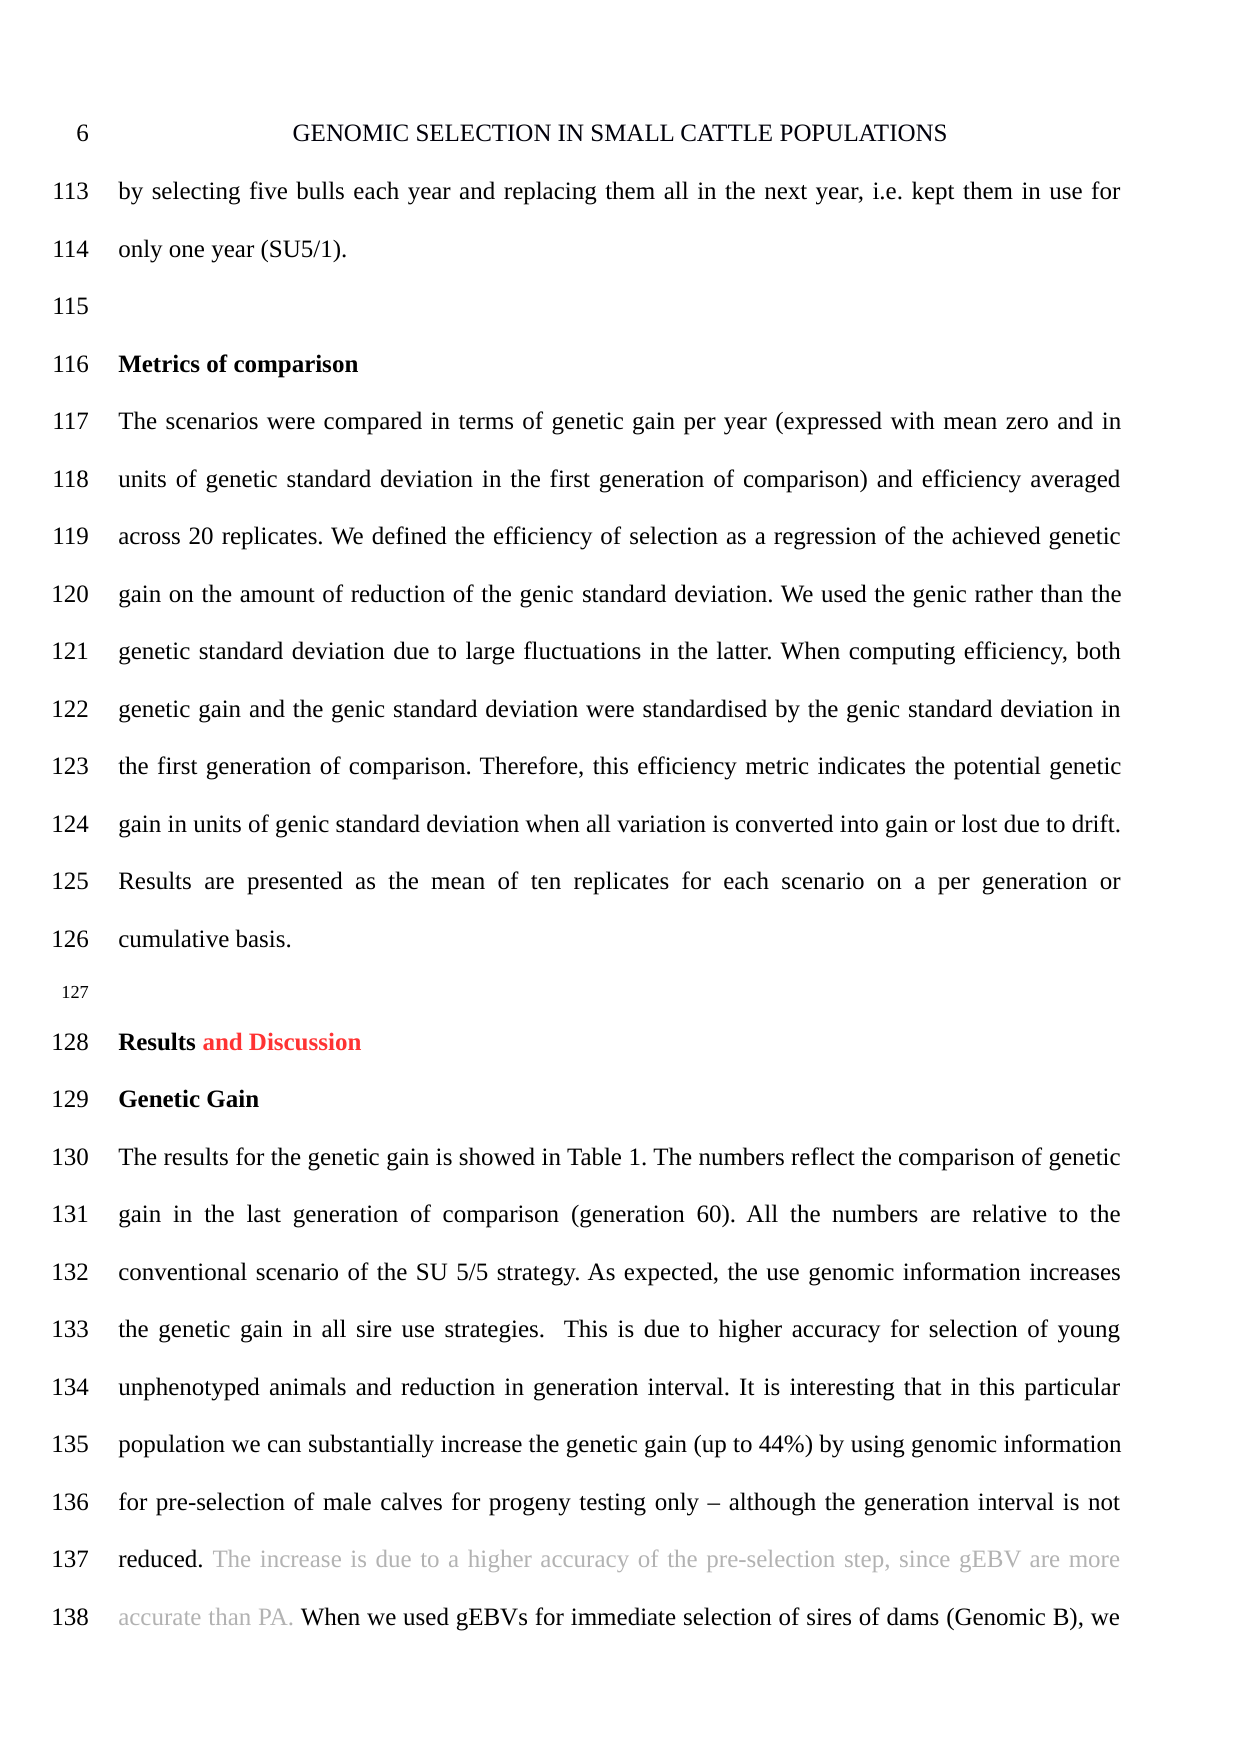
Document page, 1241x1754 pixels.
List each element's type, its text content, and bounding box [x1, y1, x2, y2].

text Genetic Gain [118, 1084, 1122, 1113]
text The scenarios were compared in terms of genetic gain per year (expressed with mean zero and in units of genetic standard deviation in the first generation of comparison) and efficiency averaged across 20 replicates. We defined the efficiency of selection as a regression of the achieved genetic gain on the amount of reduction of the genic standard deviation. We used the genic rather than the genetic standard deviation due to large fluctuations in the latter. When computing efficiency, both genetic gain and the genic standard deviation were standardised by the genic standard deviation in the first generation of comparison. Therefore, this efficiency metric indicates the potential genetic gain in units of genic standard deviation when all variation is converted into gain or lost due to drift. Results are presented as the mean of ten replicates for each scenario on a per generation or cumulative basis. [118, 406, 1122, 953]
subtitle Metrics of comparison [118, 349, 1122, 378]
subtitle The results for the genetic gain is showed in Table 1. The numbers reflect the comparison of genetic gain in the last generation of comparison (generation 60). All the numbers are relative to the conventional scenario of the SU 5/5 strategy. As expected, the use genomic information increases the genetic gain in all sire use strategies. This is due to higher accuracy for selection of young unphenotyped animals and reduction in generation interval. It is interesting that in this particular population we can substantially increase the genetic gain (up to 44%) by using genomic information for pre-selection of male calves for progeny testing only – although the generation interval is not reduced. The increase is due to a higher accuracy of the pre-selection step, since gEBV are more accurate than PA. When we used gEBVs for immediate selection of sires of dams (Genomic B), we [118, 1142, 1122, 1631]
text by selecting five bulls each year and replacing them all in the next year, i.e. kept them in use for only one year (SU5/1). [118, 176, 1122, 263]
text Results and Discussion [118, 1027, 1122, 1056]
